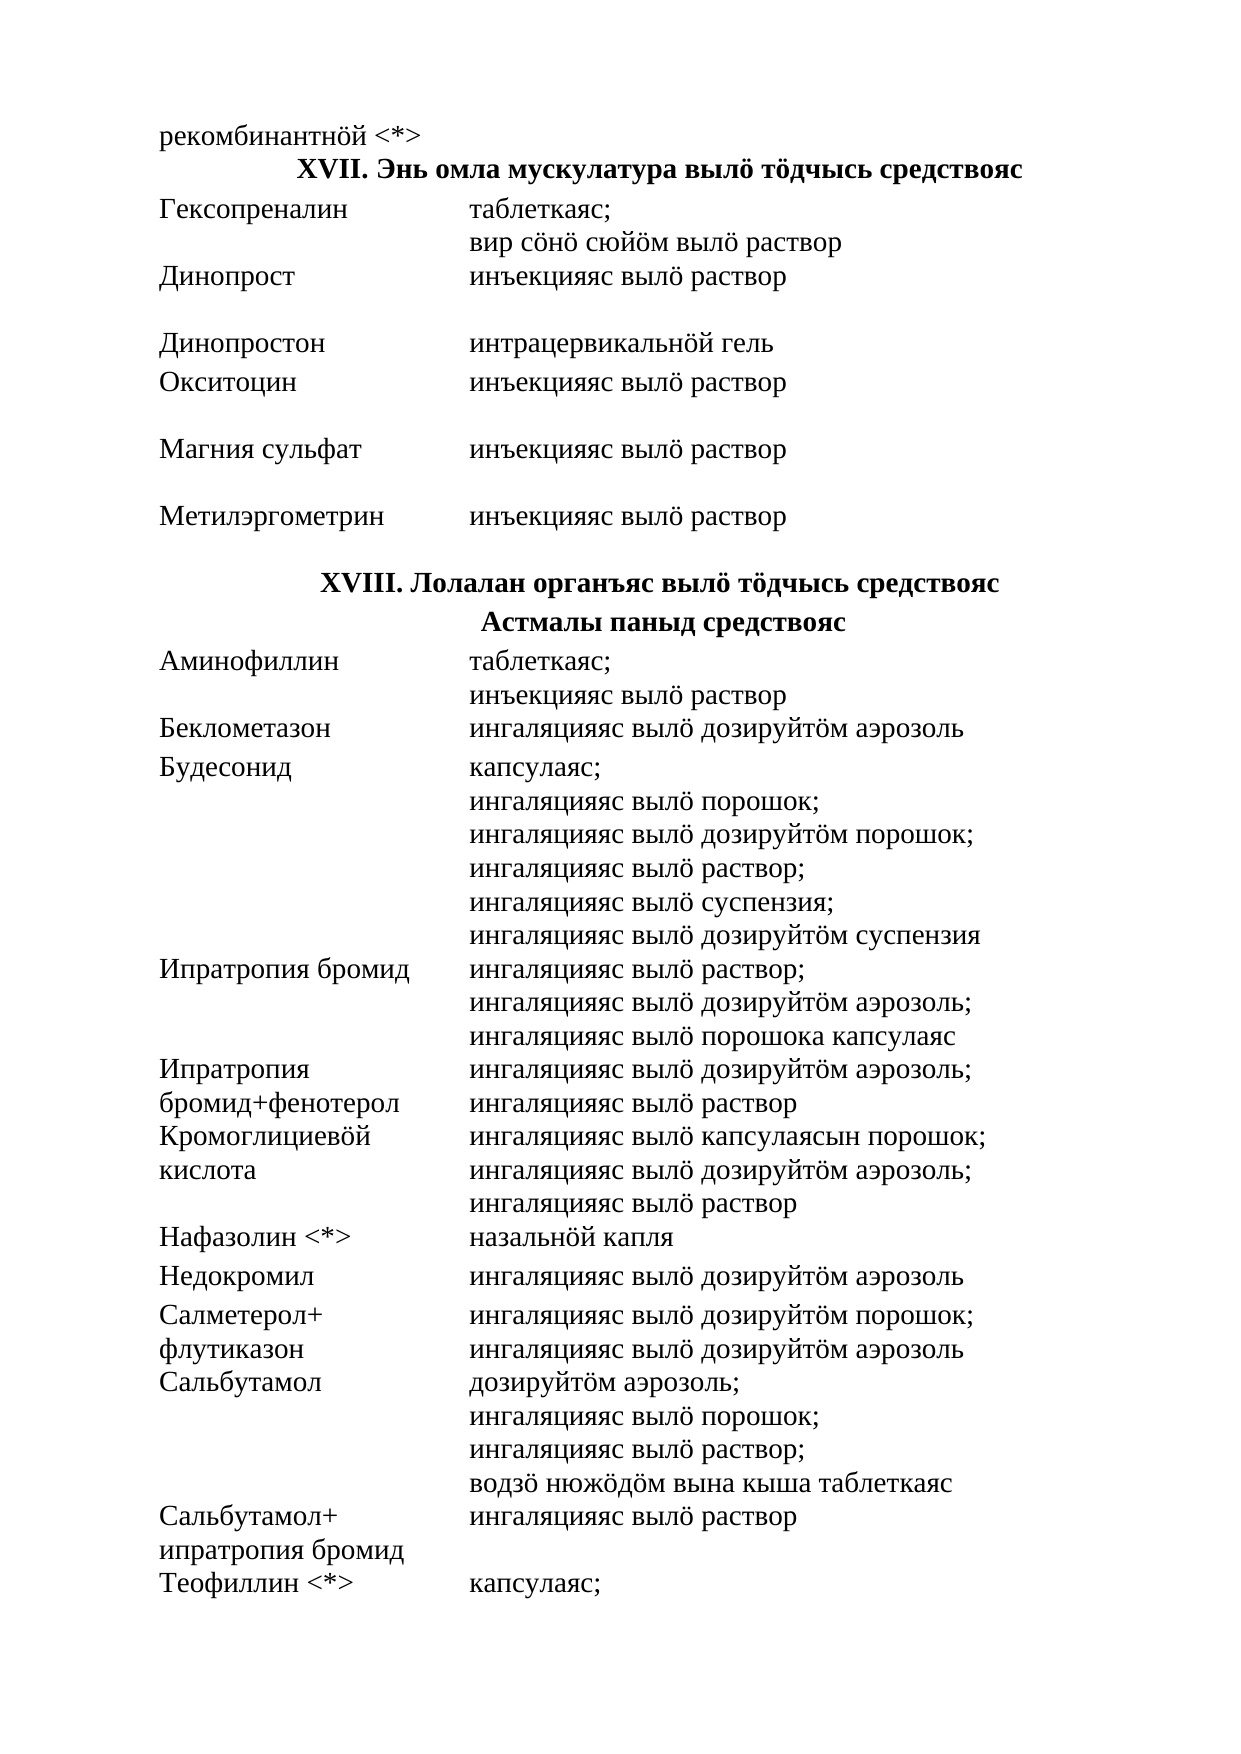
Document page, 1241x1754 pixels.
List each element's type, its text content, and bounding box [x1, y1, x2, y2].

table_cell ингаляцияяс вылö капсулаясын порошок; ингаляцияяс вылö дозируйтöм аэрозоль; ингаляцияяс вылö раствор [458, 1119, 1176, 1219]
table_cell инъекцияяс вылö раствор [458, 498, 1176, 565]
table_cell Гексопреналин [148, 191, 458, 258]
table_cell Теофиллин <*> [148, 1566, 458, 1604]
table_cell назальнöй капля [458, 1219, 1176, 1258]
table_cell Сальбутамол+ ипратропия бромид [148, 1499, 458, 1566]
table_cell Будесонид [148, 750, 458, 951]
table_cell ингаляцияяс вылö раствор; ингаляцияяс вылö дозируйтöм аэрозоль; ингаляцияяс вылö порошока капсулаяс [458, 951, 1176, 1051]
table_cell инъекцияяс вылö раствор [458, 364, 1176, 431]
table_cell дозируйтöм аэрозоль; ингаляцияяс вылö порошок; ингаляцияяс вылö раствор; водзö нюжöдöм вына кыша таблеткаяс [458, 1364, 1176, 1498]
table_cell капсулаяс; [458, 1566, 1176, 1604]
table_cell [458, 118, 1176, 152]
table_cell Динопрост [148, 258, 458, 325]
table_cell Недокромил [148, 1258, 458, 1297]
table_cell таблеткаяс; вир сöнö сюйöм вылö раствор [458, 191, 1176, 258]
table_cell рекомбинантнöй <*> [148, 118, 458, 152]
table_cell Беклометазон [148, 710, 458, 749]
table_cell ингаляцияяс вылö дозируйтöм аэрозоль [458, 710, 1176, 749]
table_cell Аминофиллин [148, 643, 458, 710]
table_cell Кромоглициевöй кислота [148, 1119, 458, 1219]
table_cell ХVIII. Лолалан органъяс вылö тöдчысь средствояс [148, 565, 1179, 604]
table_cell Сальбутамол [148, 1364, 458, 1498]
table_cell ингаляцияяс вылö раствор [458, 1499, 1176, 1566]
table_cell XVII. Энь омла мускулатура вылö тöдчысь средствояс [148, 152, 1179, 191]
table_cell ингаляцияяс вылö дозируйтöм порошок; ингаляцияяс вылö дозируйтöм аэрозоль [458, 1297, 1176, 1364]
table_cell Салметерол+ флутиказон [148, 1297, 458, 1364]
table_cell Магния сульфат [148, 431, 458, 498]
table_cell Нафазолин <*> [148, 1219, 458, 1258]
table_cell интрацервикальнöй гель [458, 325, 1176, 364]
table_cell ингаляцияяс вылö дозируйтöм аэрозоль; ингаляцияяс вылö раствор [458, 1051, 1176, 1118]
table_cell ингаляцияяс вылö дозируйтöм аэрозоль [458, 1258, 1176, 1297]
table_cell капсулаяс; ингаляцияяс вылö порошок; ингаляцияяс вылö дозируйтöм порошок; ингаляцияяс вылö раствор; ингаляцияяс вылö суспензия; ингаляцияяс вылö дозируйтöм суспензия [458, 750, 1176, 951]
table_cell Метилэргометрин [148, 498, 458, 565]
table_cell Ипратропия бромид [148, 951, 458, 1051]
table_cell инъекцияяс вылö раствор [458, 431, 1176, 498]
table_cell Ипратропия бромид+фенотерол [148, 1051, 458, 1118]
table_cell таблеткаяс; инъекцияяс вылö раствор [458, 643, 1176, 710]
table_cell Астмалы паныд средствояс [148, 604, 1179, 643]
table_cell Окситоцин [148, 364, 458, 431]
table_cell инъекцияяс вылö раствор [458, 258, 1176, 325]
table_cell Динопростон [148, 325, 458, 364]
